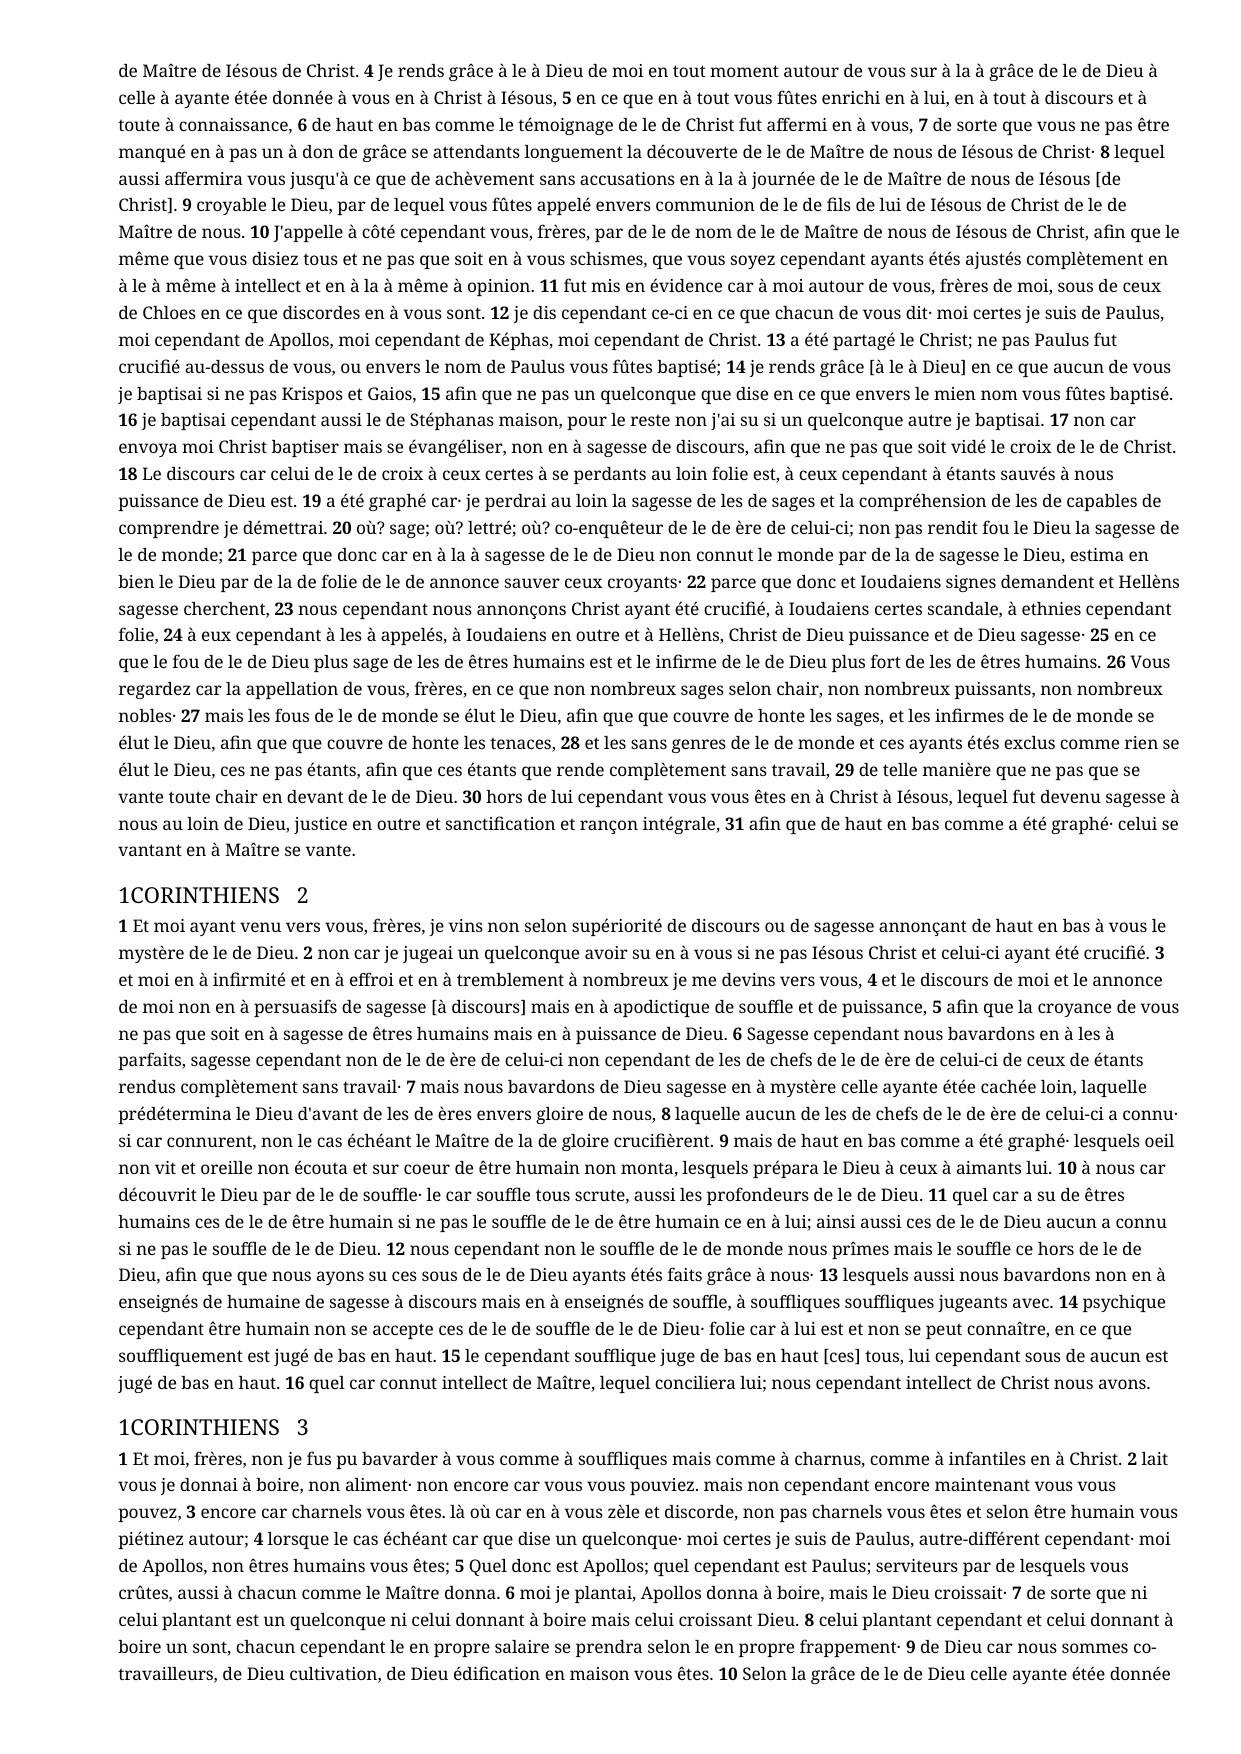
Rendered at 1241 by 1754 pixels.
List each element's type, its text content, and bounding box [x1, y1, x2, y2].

text 1CORINTHIENS 3 [118, 1412, 1181, 1442]
text de Maître de Iésous de Christ. 4 Je rends grâce à le à Dieu de moi en tout moment autour de vous sur à la à grâce de le de Dieu à celle à ayante étée donnée à vous en à Christ à Iésous, 5 en ce que en à tout vous fûtes enrichi en à lui, en à tout à discours et à toute à connaissance, 6 de haut en bas comme le témoignage de le de Christ fut affermi en à vous, 7 de sorte que vous ne pas être manqué en à pas un à don de grâce se attendants longuement la découverte de le de Maître de nous de Iésous de Christ· 8 lequel aussi affermira vous jusqu'à ce que de achèvement sans accusations en à la à journée de le de Maître de nous de Iésous [de Christ]. 9 croyable le Dieu, par de lequel vous fûtes appelé envers communion de le de fils de lui de Iésous de Christ de le de Maître de nous. 10 J'appelle à côté cependant vous, frères, par de le de nom de le de Maître de nous de Iésous de Christ, afin que le même que vous disiez tous et ne pas que soit en à vous schismes, que vous soyez cependant ayants étés ajustés complètement en à le à même à intellect et en à la à même à opinion. 11 fut mis en évidence car à moi autour de vous, frères de moi, sous de ceux de Chloes en ce que discordes en à vous sont. 12 je dis cependant ce-ci en ce que chacun de vous dit· moi certes je suis de Paulus, moi cependant de Apollos, moi cependant de Képhas, moi cependant de Christ. 13 a été partagé le Christ; ne pas Paulus fut crucifié au-dessus de vous, ou envers le nom de Paulus vous fûtes baptisé; 14 je rends grâce [à le à Dieu] en ce que aucun de vous je baptisai si ne pas Krispos et Gaios, 15 afin que ne pas un quelconque que dise en ce que envers le mien nom vous fûtes baptisé. 16 je baptisai cependant aussi le de Stéphanas maison, pour le reste non j'ai su si un quelconque autre je baptisai. 17 non car envoya moi Christ baptiser mais se évangéliser, non en à sagesse de discours, afin que ne pas que soit vidé le croix de le de Christ. 18 Le discours car celui de le de croix à ceux certes à se perdants au loin folie est, à ceux cependant à étants sauvés à nous puissance de Dieu est. 19 a été graphé car· je perdrai au loin la sagesse de les de sages et la compréhension de les de capables de comprendre je démettrai. 20 où? sage; où? lettré; où? co-enquêteur de le de ère de celui-ci; non pas rendit fou le Dieu la sagesse de le de monde; 21 parce que donc car en à la à sagesse de le de Dieu non connut le monde par de la de sagesse le Dieu, estima en bien le Dieu par de la de folie de le de annonce sauver ceux croyants· 22 parce que donc et Ioudaiens signes demandent et Hellèns sagesse cherchent, 23 nous cependant nous annonçons Christ ayant été crucifié, à Ioudaiens certes scandale, à ethnies cependant folie, 24 à eux cependant à les à appelés, à Ioudaiens en outre et à Hellèns, Christ de Dieu puissance et de Dieu sagesse· 25 en ce que le fou de le de Dieu plus sage de les de êtres humains est et le infirme de le de Dieu plus fort de les de êtres humains. 26 Vous regardez car la appellation de vous, frères, en ce que non nombreux sages selon chair, non nombreux puissants, non nombreux nobles· 27 mais les fous de le de monde se élut le Dieu, afin que que couvre de honte les sages, et les infirmes de le de monde se élut le Dieu, afin que que couvre de honte les tenaces, 28 et les sans genres de le de monde et ces ayants étés exclus comme rien se élut le Dieu, ces ne pas étants, afin que ces étants que rende complètement sans travail, 29 de telle manière que ne pas que se vante toute chair en devant de le de Dieu. 30 hors de lui cependant vous vous êtes en à Christ à Iésous, lequel fut devenu sagesse à nous au loin de Dieu, justice en outre et sanctification et rançon intégrale, 31 afin que de haut en bas comme a été graphé· celui se vantant en à Maître se vante. [118, 59, 1181, 862]
text 1 Et moi ayant venu vers vous, frères, je vins non selon supériorité de discours ou de sagesse annonçant de haut en bas à vous le mystère de le de Dieu. 2 non car je jugeai un quelconque avoir su en à vous si ne pas Iésous Christ et celui-ci ayant été crucifié. 3 et moi en à infirmité et en à effroi et en à tremblement à nombreux je me devins vers vous, 4 et le discours de moi et le annonce de moi non en à persuasifs de sagesse [à discours] mais en à apodictique de souffle et de puissance, 5 afin que la croyance de vous ne pas que soit en à sagesse de êtres humains mais en à puissance de Dieu. 6 Sagesse cependant nous bavardons en à les à parfaits, sagesse cependant non de le de ère de celui-ci non cependant de les de chefs de le de ère de celui-ci de ceux de étants rendus complètement sans travail· 7 mais nous bavardons de Dieu sagesse en à mystère celle ayante étée cachée loin, laquelle prédétermina le Dieu d'avant de les de ères envers gloire de nous, 8 laquelle aucun de les de chefs de le de ère de celui-ci a connu· si car connurent, non le cas échéant le Maître de la de gloire crucifièrent. 9 mais de haut en bas comme a été graphé· lesquels oeil non vit et oreille non écouta et sur coeur de être humain non monta, lesquels prépara le Dieu à ceux à aimants lui. 10 à nous car découvrit le Dieu par de le de souffle· le car souffle tous scrute, aussi les profondeurs de le de Dieu. 11 quel car a su de êtres humains ces de le de être humain si ne pas le souffle de le de être humain ce en à lui; ainsi aussi ces de le de Dieu aucun a connu si ne pas le souffle de le de Dieu. 12 nous cependant non le souffle de le de monde nous prîmes mais le souffle ce hors de le de Dieu, afin que que nous ayons su ces sous de le de Dieu ayants étés faits grâce à nous· 13 lesquels aussi nous bavardons non en à enseignés de humaine de sagesse à discours mais en à enseignés de souffle, à souffliques souffliques jugeants avec. 14 psychique cependant être humain non se accepte ces de le de souffle de le de Dieu· folie car à lui est et non se peut connaître, en ce que souffliquement est jugé de bas en haut. 15 le cependant soufflique juge de bas en haut [ces] tous, lui cependant sous de aucun est jugé de bas en haut. 16 quel car connut intellect de Maître, lequel conciliera lui; nous cependant intellect de Christ nous avons. [118, 914, 1181, 1394]
text 1CORINTHIENS 2 [118, 880, 1181, 910]
text 1 Et moi, frères, non je fus pu bavarder à vous comme à souffliques mais comme à charnus, comme à infantiles en à Christ. 2 lait vous je donnai à boire, non aliment· non encore car vous vous pouviez. mais non cependant encore maintenant vous vous pouvez, 3 encore car charnels vous êtes. là où car en à vous zèle et discorde, non pas charnels vous êtes et selon être humain vous piétinez autour; 4 lorsque le cas échéant car que dise un quelconque· moi certes je suis de Paulus, autre-différent cependant· moi de Apollos, non êtres humains vous êtes; 5 Quel donc est Apollos; quel cependant est Paulus; serviteurs par de lesquels vous crûtes, aussi à chacun comme le Maître donna. 6 moi je plantai, Apollos donna à boire, mais le Dieu croissait· 7 de sorte que ni celui plantant est un quelconque ni celui donnant à boire mais celui croissant Dieu. 8 celui plantant cependant et celui donnant à boire un sont, chacun cependant le en propre salaire se prendra selon le en propre frappement· 9 de Dieu car nous sommes co-travailleurs, de Dieu cultivation, de Dieu édification en maison vous êtes. 10 Selon la grâce de le de Dieu celle ayante étée donnée [118, 1447, 1181, 1685]
